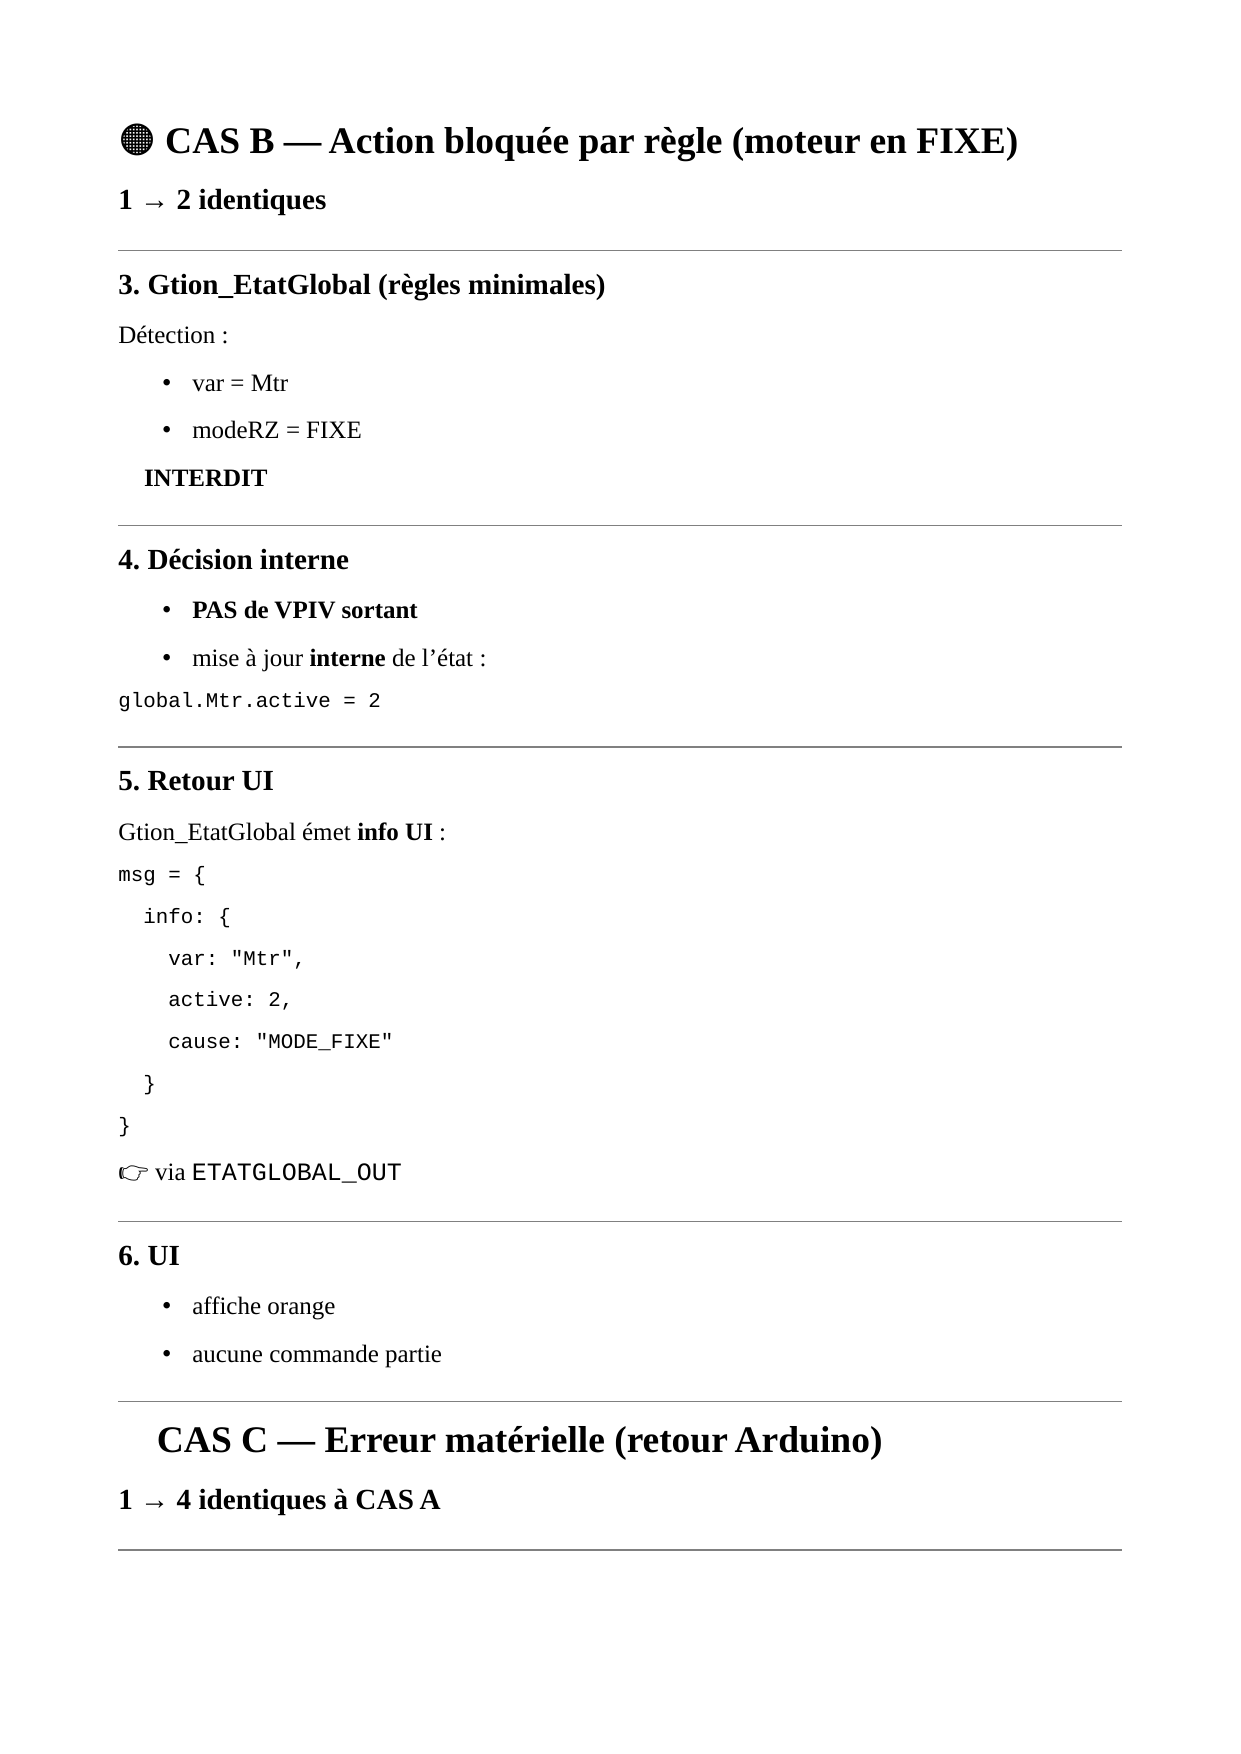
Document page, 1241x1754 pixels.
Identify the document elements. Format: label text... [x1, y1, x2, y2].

subtitle 1 → 2 identiques [118, 182, 1122, 216]
text Détection : [118, 320, 1122, 349]
subtitle 6. UI [118, 1238, 1122, 1272]
text cause: "MODE_FIXE" [118, 1031, 1122, 1055]
text var: "Mtr", [118, 948, 1122, 971]
list affiche orange [162, 1291, 1122, 1320]
subtitle 3. Gtion_EtatGlobal (règles minimales) [118, 267, 1122, 300]
text Gtion_EtatGlobal émet info UI : [118, 817, 1122, 845]
subtitle 1 → 4 identiques à CAS A [118, 1482, 1122, 1516]
list mise à jour interne de l’état : [162, 643, 1122, 671]
subtitle 4. Décision interne [118, 542, 1122, 575]
text ❌ INTERDIT [118, 463, 1122, 492]
text info: { [118, 906, 1122, 929]
text } [118, 1073, 1122, 1097]
subtitle 🟠 CAS B — Action bloquée par règle (moteur en FIXE) [118, 118, 1122, 161]
list aucune commande partie [162, 1339, 1122, 1367]
text active: 2, [118, 989, 1122, 1013]
list var = Mtr [162, 368, 1122, 396]
text msg = { [118, 864, 1122, 888]
text 👉 via ETATGLOBAL_OUT [118, 1157, 1122, 1187]
text global.Mtr.active = 2 [118, 690, 1122, 714]
text } [118, 1115, 1122, 1138]
subtitle 🔴 CAS C — Erreur matérielle (retour Arduino) [118, 1418, 1122, 1461]
subtitle 5. Retour UI [118, 763, 1122, 797]
list modeRZ = FIXE [162, 415, 1122, 444]
list PAS de VPIV sortant [162, 595, 1122, 624]
